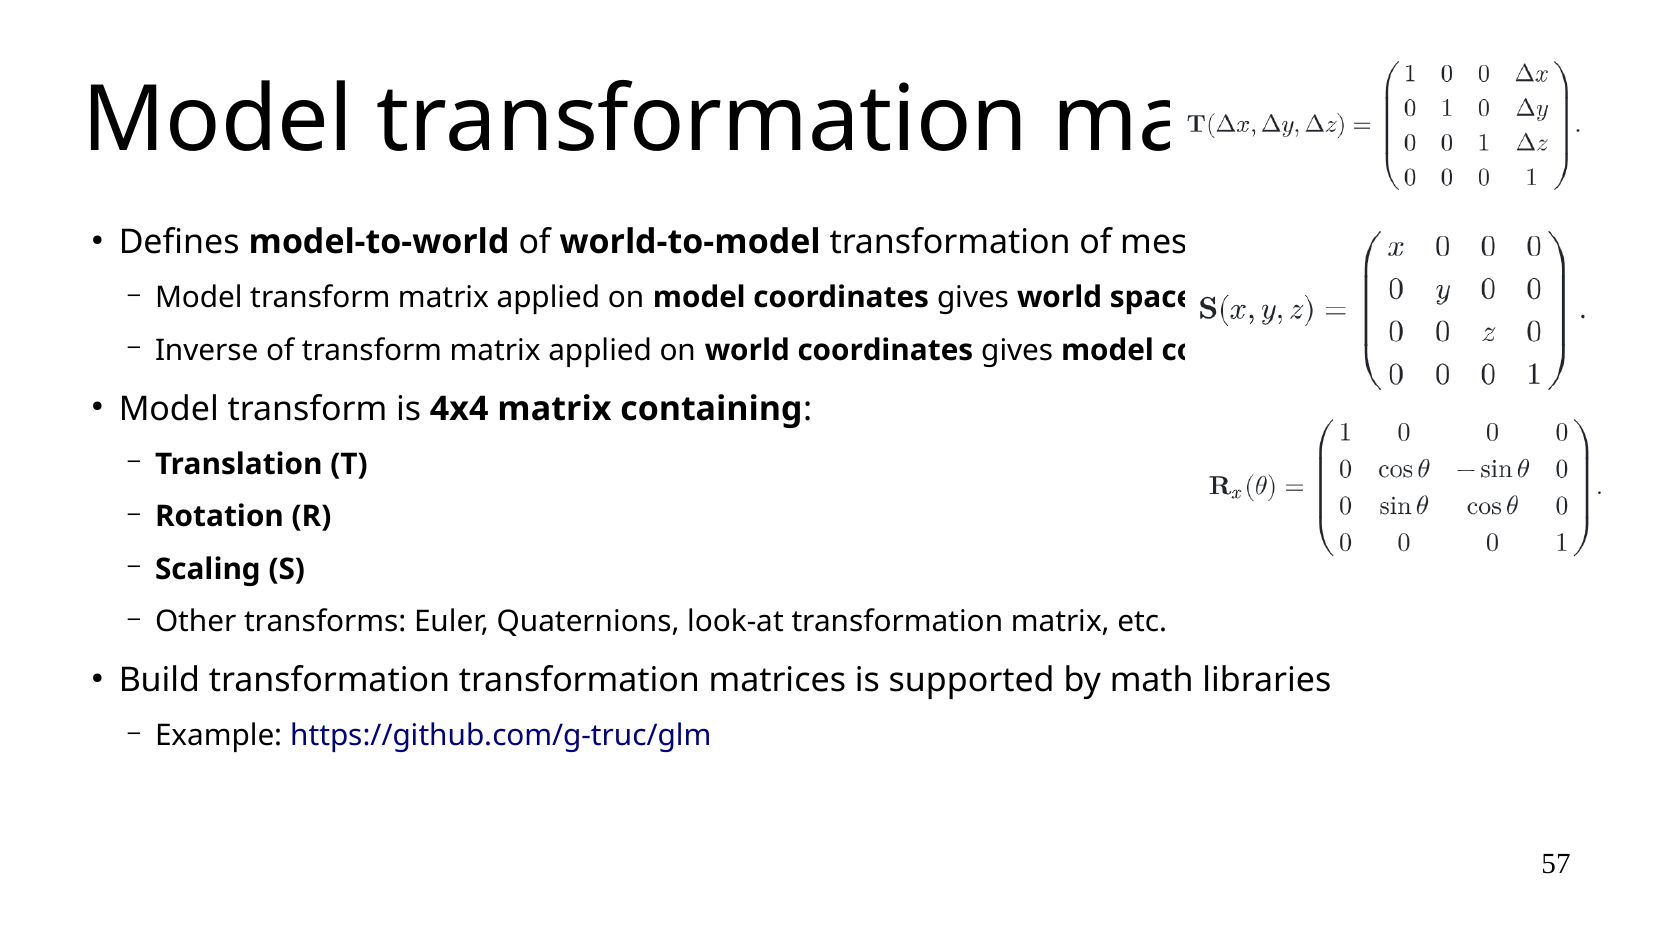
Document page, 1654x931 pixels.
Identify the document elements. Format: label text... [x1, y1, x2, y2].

picture [1185, 217, 1617, 566]
picture [1170, 44, 1607, 208]
list Defines model-to-world of world-to-model transformation of mesh vertices Model transform matrix applied on model coordinates gives world space coordinates Inverse of transform matrix applied on world coordinates gives model coordinates Model transform is 4x4 matrix containing: Translation (T) Rotation (R) Scaling (S) Other transforms: Euler, Quaternions, look-at transformation matrix, etc. Build transformation transformation matrices is supported by math libraries Example: https://github.com/g-truc/glm [82, 217, 1571, 758]
title Model transformation matrix [82, 37, 1571, 193]
